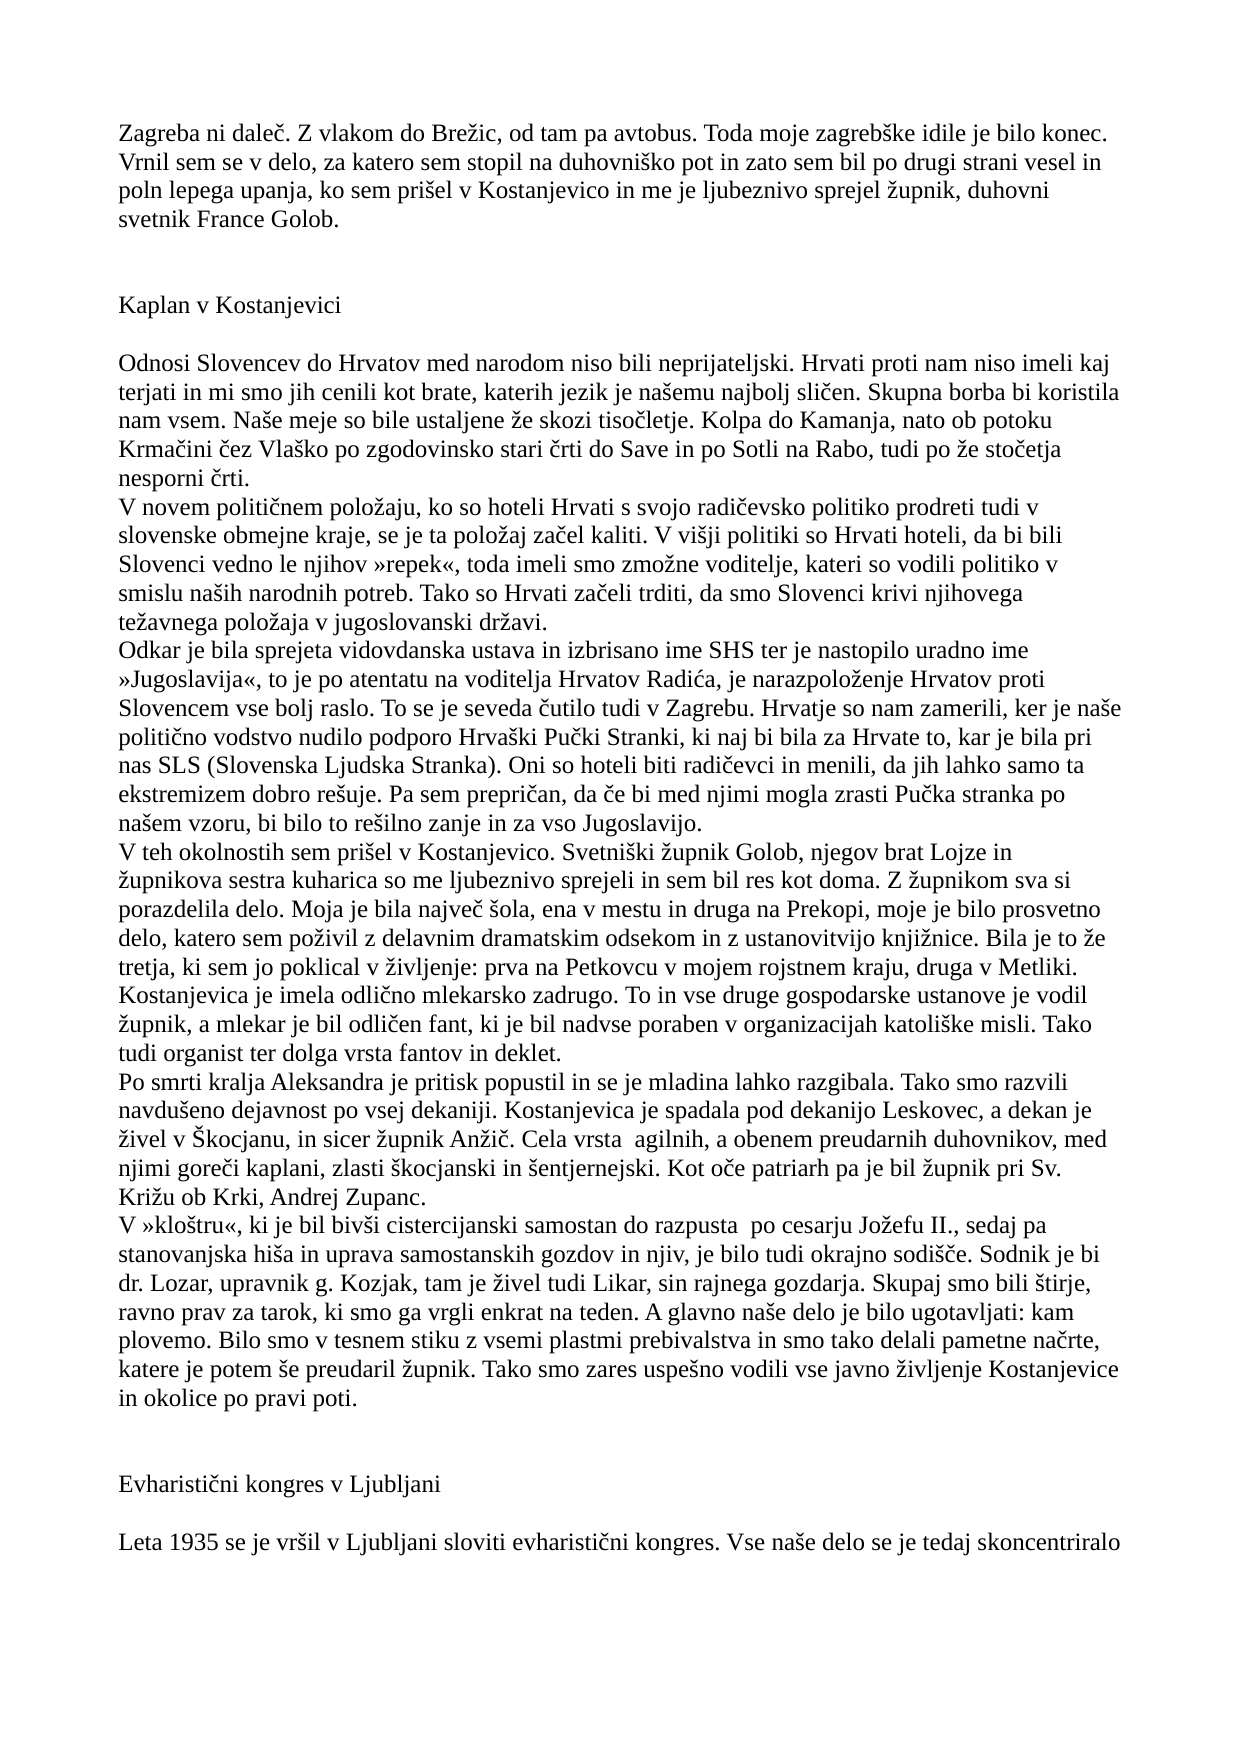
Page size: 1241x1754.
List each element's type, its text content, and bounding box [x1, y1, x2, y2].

text Odkar je bila sprejeta vidovdanska ustava in izbrisano ime SHS ter je nastopilo uradno ime »Jugoslavija«, to je po atentatu na voditelja Hrvatov Radića, je narazpoloženje Hrvatov proti Slovencem vse bolj raslo. To se je seveda čutilo tudi v Zagrebu. Hrvatje so nam zamerili, ker je naše politično vodstvo nudilo podporo Hrvaški Pučki Stranki, ki naj bi bila za Hrvate to, kar je bila pri nas SLS (Slovenska Ljudska Stranka). Oni so hoteli biti radičevci in menili, da jih lahko samo ta ekstremizem dobro rešuje. Pa sem prepričan, da če bi med njimi mogla zrasti Pučka stranka po našem vzoru, bi bilo to rešilno zanje in za vso Jugoslavijo. [118, 636, 1122, 837]
text Kaplan v Kostanjevici [118, 291, 1122, 319]
text Evharistični kongres v Ljubljani [118, 1469, 1122, 1498]
text Odnosi Slovencev do Hrvatov med narodom niso bili neprijateljski. Hrvati proti nam niso imeli kaj terjati in mi smo jih cenili kot brate, katerih jezik je našemu najbolj sličen. Skupna borba bi koristila nam vsem. Naše meje so bile ustaljene že skozi tisočletje. Kolpa do Kamanja, nato ob potoku Krmačini čez Vlaško po zgodovinsko stari črti do Save in po Sotli na Rabo, tudi po že stočetja nesporni črti. [118, 348, 1122, 492]
text V novem političnem položaju, ko so hoteli Hrvati s svojo radičevsko politiko prodreti tudi v slovenske obmejne kraje, se je ta položaj začel kaliti. V višji politiki so Hrvati hoteli, da bi bili Slovenci vedno le njihov »repek«, toda imeli smo zmožne voditelje, kateri so vodili politiko v smislu naših narodnih potreb. Tako so Hrvati začeli trditi, da smo Slovenci krivi njihovega težavnega položaja v jugoslovanski državi. [118, 492, 1122, 636]
text Po smrti kralja Aleksandra je pritisk popustil in se je mladina lahko razgibala. Tako smo razvili navdušeno dejavnost po vsej dekaniji. Kostanjevica je spadala pod dekanijo Leskovec, a dekan je živel v Škocjanu, in sicer župnik Anžič. Cela vrsta agilnih, a obenem preudarnih duhovnikov, med njimi goreči kaplani, zlasti škocjanski in šentjernejski. Kot oče patriarh pa je bil župnik pri Sv. Križu ob Krki, Andrej Zupanc. [118, 1067, 1122, 1211]
text Leta 1935 se je vršil v Ljubljani sloviti evharistični kongres. Vse naše delo se je tedaj skoncentriralo [118, 1527, 1122, 1556]
text Zagreba ni daleč. Z vlakom do Brežic, od tam pa avtobus. Toda moje zagrebške idile je bilo konec. Vrnil sem se v delo, za katero sem stopil na duhovniško pot in zato sem bil po drugi strani vesel in poln lepega upanja, ko sem prišel v Kostanjevico in me je ljubeznivo sprejel župnik, duhovni svetnik France Golob. [118, 118, 1122, 233]
text Kostanjevica je imela odlično mlekarsko zadrugo. To in vse druge gospodarske ustanove je vodil župnik, a mlekar je bil odličen fant, ki je bil nadvse poraben v organizacijah katoliške misli. Tako tudi organist ter dolga vrsta fantov in deklet. [118, 981, 1122, 1067]
text V »kloštru«, ki je bil bivši cistercijanski samostan do razpusta po cesarju Jožefu II., sedaj pa stanovanjska hiša in uprava samostanskih gozdov in njiv, je bilo tudi okrajno sodišče. Sodnik je bi dr. Lozar, upravnik g. Kozjak, tam je živel tudi Likar, sin rajnega gozdarja. Skupaj smo bili štirje, ravno prav za tarok, ki smo ga vrgli enkrat na teden. A glavno naše delo je bilo ugotavljati: kam plovemo. Bilo smo v tesnem stiku z vsemi plastmi prebivalstva in smo tako delali pametne načrte, katere je potem še preudaril župnik. Tako smo zares uspešno vodili vse javno življenje Kostanjevice in okolice po pravi poti. [118, 1211, 1122, 1412]
text V teh okolnostih sem prišel v Kostanjevico. Svetniški župnik Golob, njegov brat Lojze in župnikova sestra kuharica so me ljubeznivo sprejeli in sem bil res kot doma. Z župnikom sva si porazdelila delo. Moja je bila največ šola, ena v mestu in druga na Prekopi, moje je bilo prosvetno delo, katero sem poživil z delavnim dramatskim odsekom in z ustanovitvijo knjižnice. Bila je to že tretja, ki sem jo poklical v življenje: prva na Petkovcu v mojem rojstnem kraju, druga v Metliki. [118, 837, 1122, 981]
